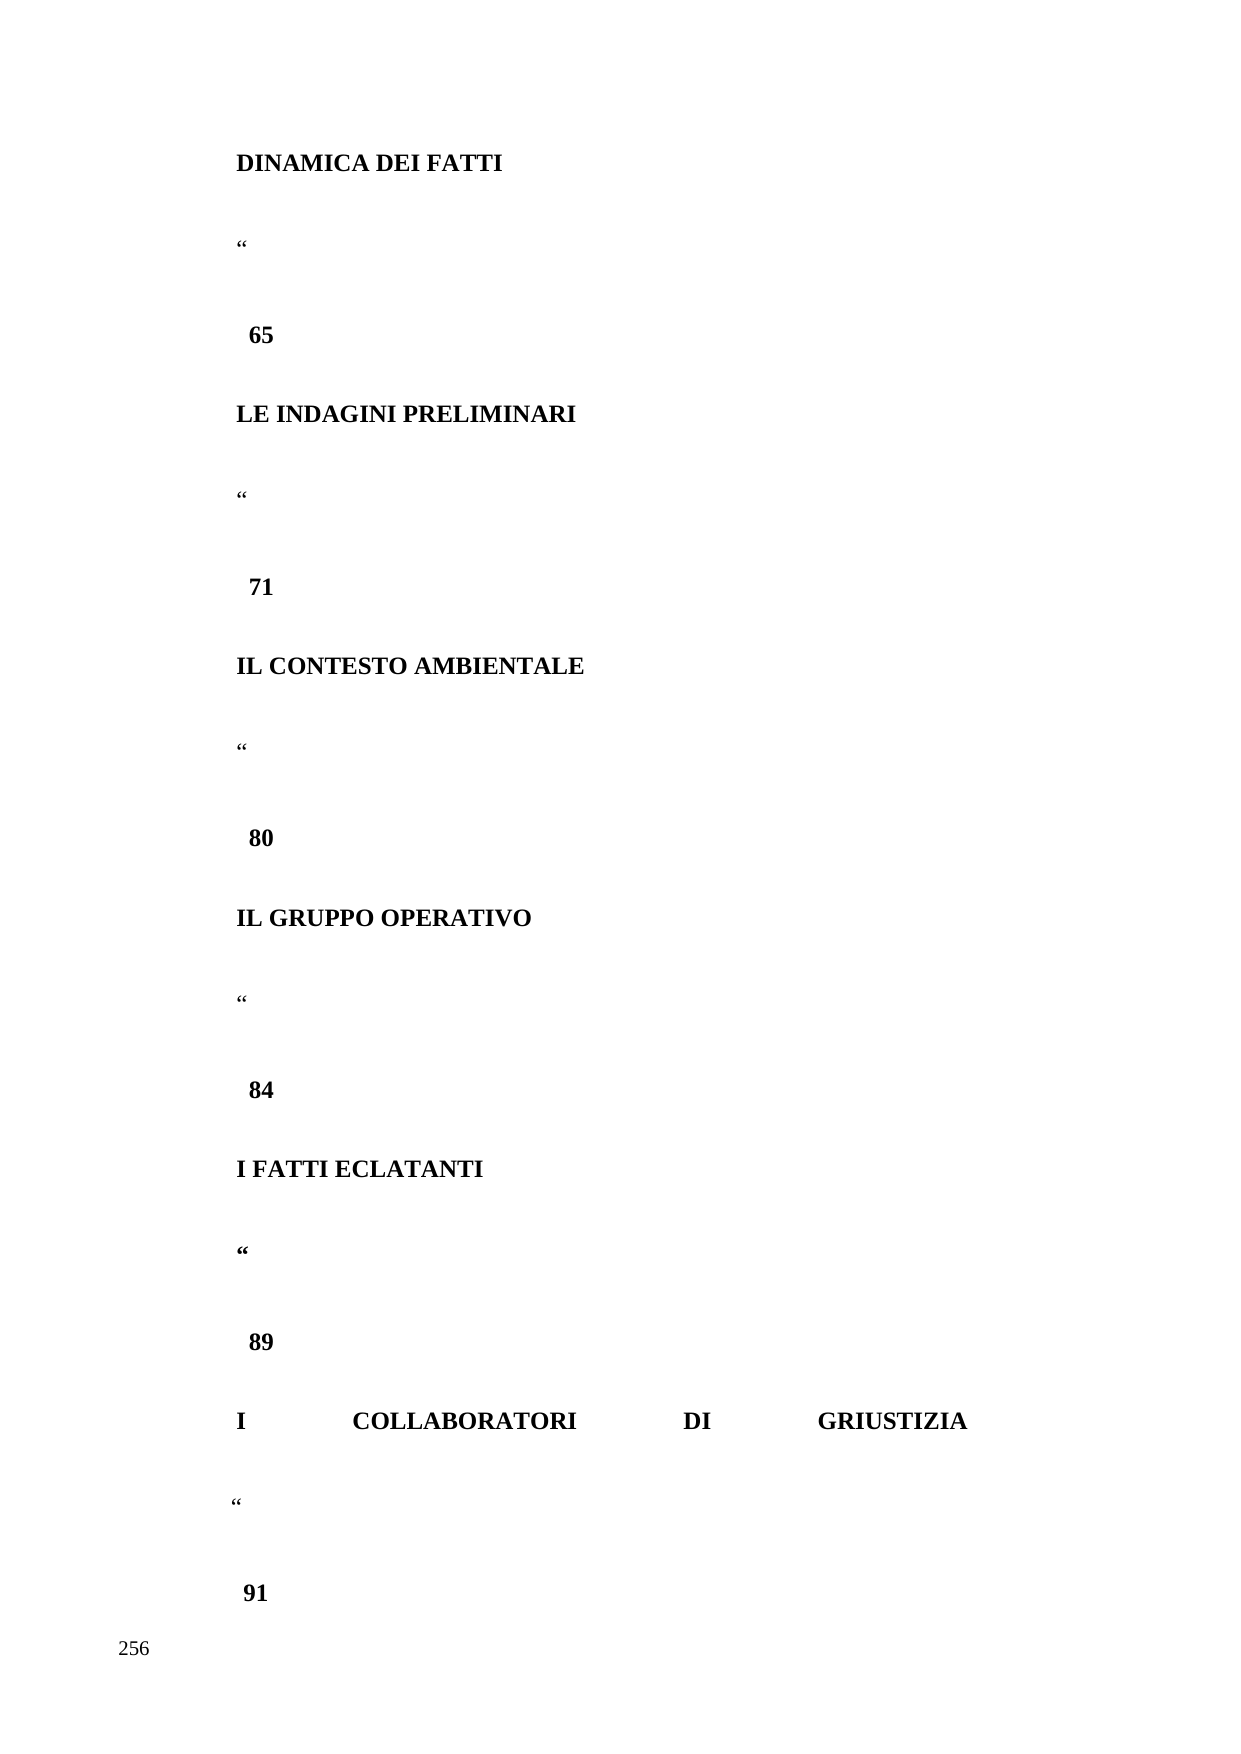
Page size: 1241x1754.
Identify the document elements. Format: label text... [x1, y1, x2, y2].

text LE INDAGINI PRELIMINARI “ 71 [236, 399, 1063, 601]
text I FATTI ECLATANTI “ 89 [236, 1154, 1063, 1356]
text IL GRUPPO OPERATIVO “ 84 [236, 903, 1063, 1104]
text DINAMICA DEI FATTI “ 65 [236, 148, 1063, 349]
text I COLLABORATORI DI GRIUSTIZIA “ 91 [231, 1406, 1074, 1607]
text IL CONTESTO AMBIENTALE “ 80 [236, 651, 1063, 852]
